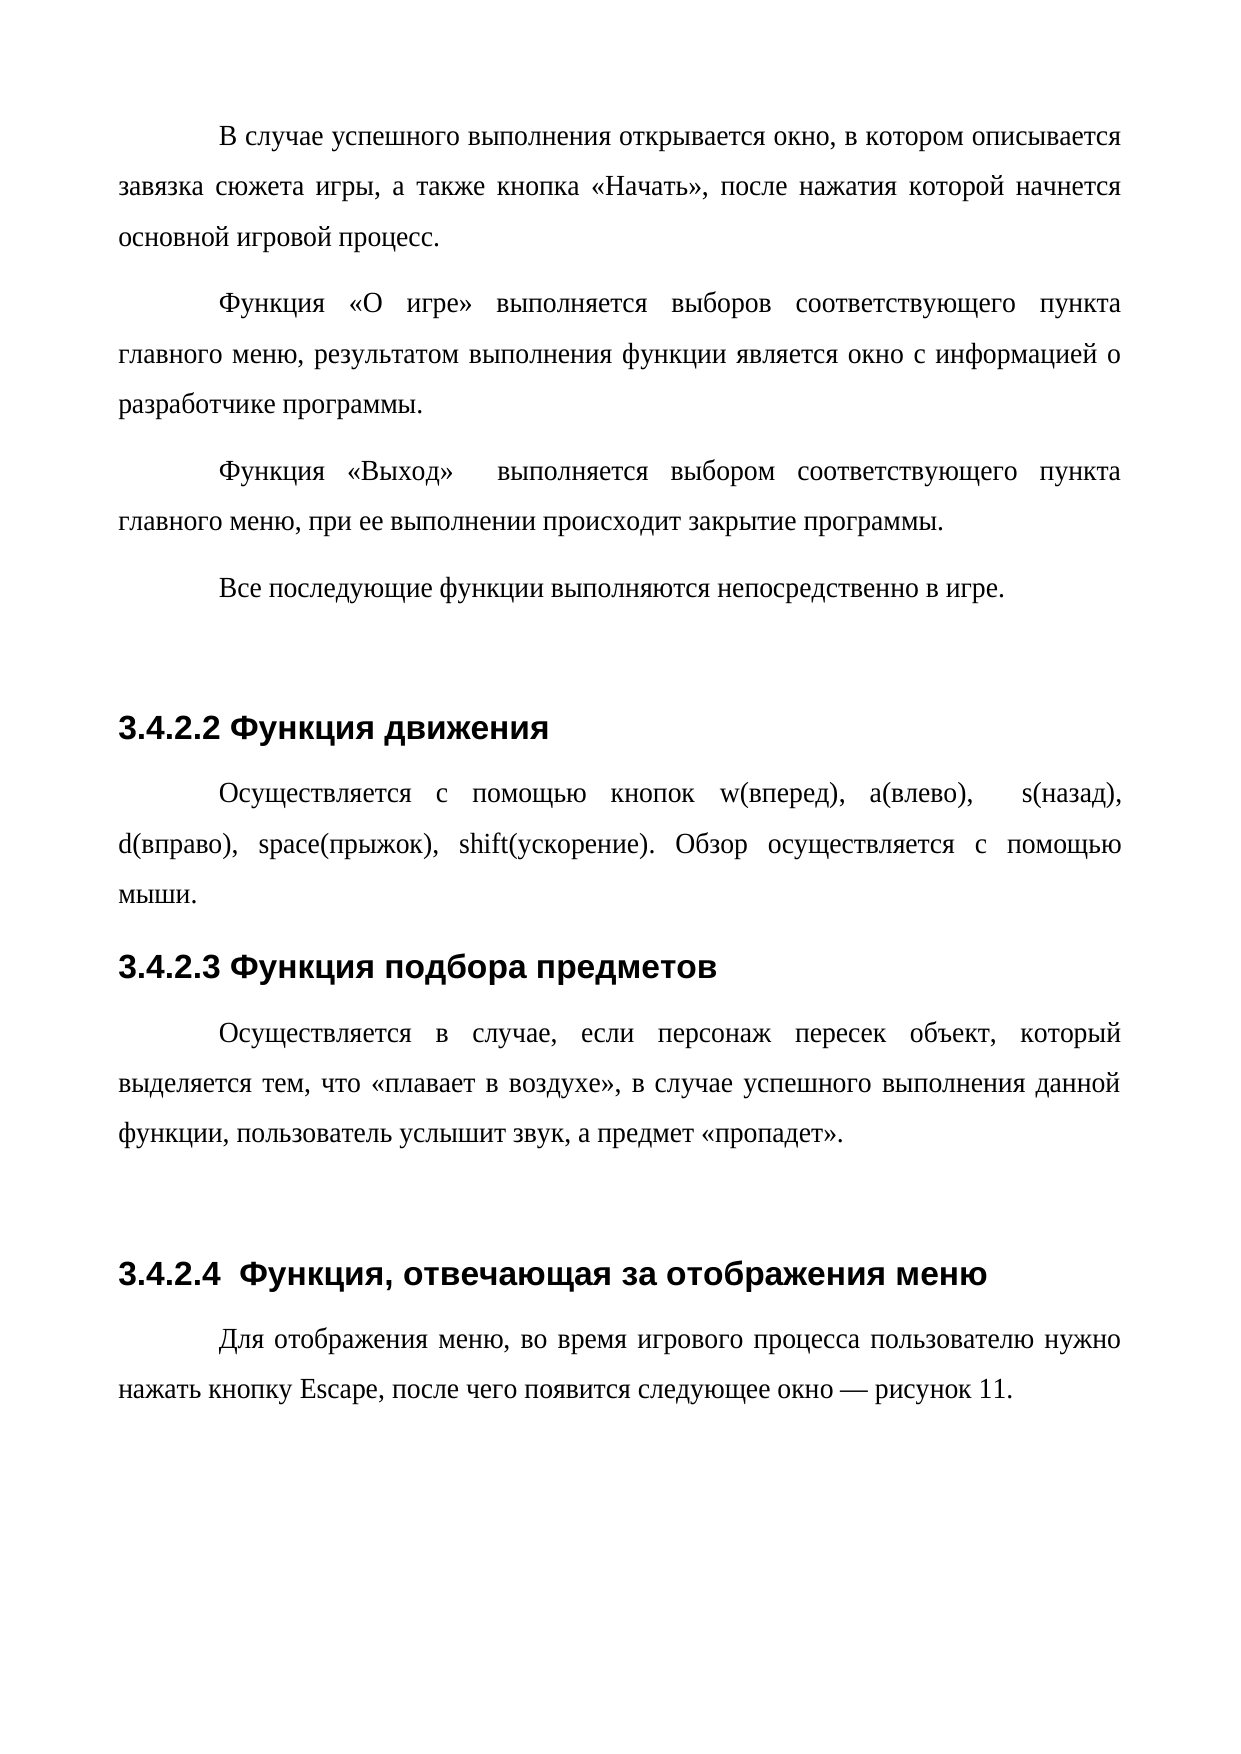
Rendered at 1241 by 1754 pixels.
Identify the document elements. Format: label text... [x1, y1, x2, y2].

text Осуществляется в случае, если персонаж пересек объект, который выделяется тем, что «плавает в воздухе», в случае успешного выполнения данной функции, пользователь услышит звук, а предмет «пропадет». [118, 1015, 1122, 1149]
text Функция «О игре» выполняется выборов соответствующего пункта главного меню, результатом выполнения функции является окно с информацией о разработчике программы. [118, 286, 1122, 420]
subtitle 3.4.2.3 Функция подбора предметов [118, 947, 1122, 986]
text Для отображения меню, во время игрового процесса пользователю нужно нажать кнопку Escape, после чего появится следующее окно — рисунок 11. [118, 1321, 1122, 1405]
subtitle 3.4.2.4 Функция, отвечающая за отображения меню [118, 1253, 1122, 1292]
text Функция «Выход» выполняется выбором соответствующего пункта главного меню, при ее выполнении происходит закрытие программы. [118, 453, 1122, 537]
text Все последующие функции выполняются непосредственно в игре. [118, 570, 1122, 603]
text В случае успешного выполнения открывается окно, в котором описывается завязка сюжета игры, а также кнопка «Начать», после нажатия которой начнется основной игровой процесс. [118, 118, 1122, 252]
subtitle 3.4.2.2 Функция движения [118, 708, 1122, 747]
text Осуществляется с помощью кнопок w(вперед), a(влево), s(назад), d(вправо), space(прыжок), shift(ускорение). Обзор осуществляется с помощью мыши. [118, 776, 1122, 910]
